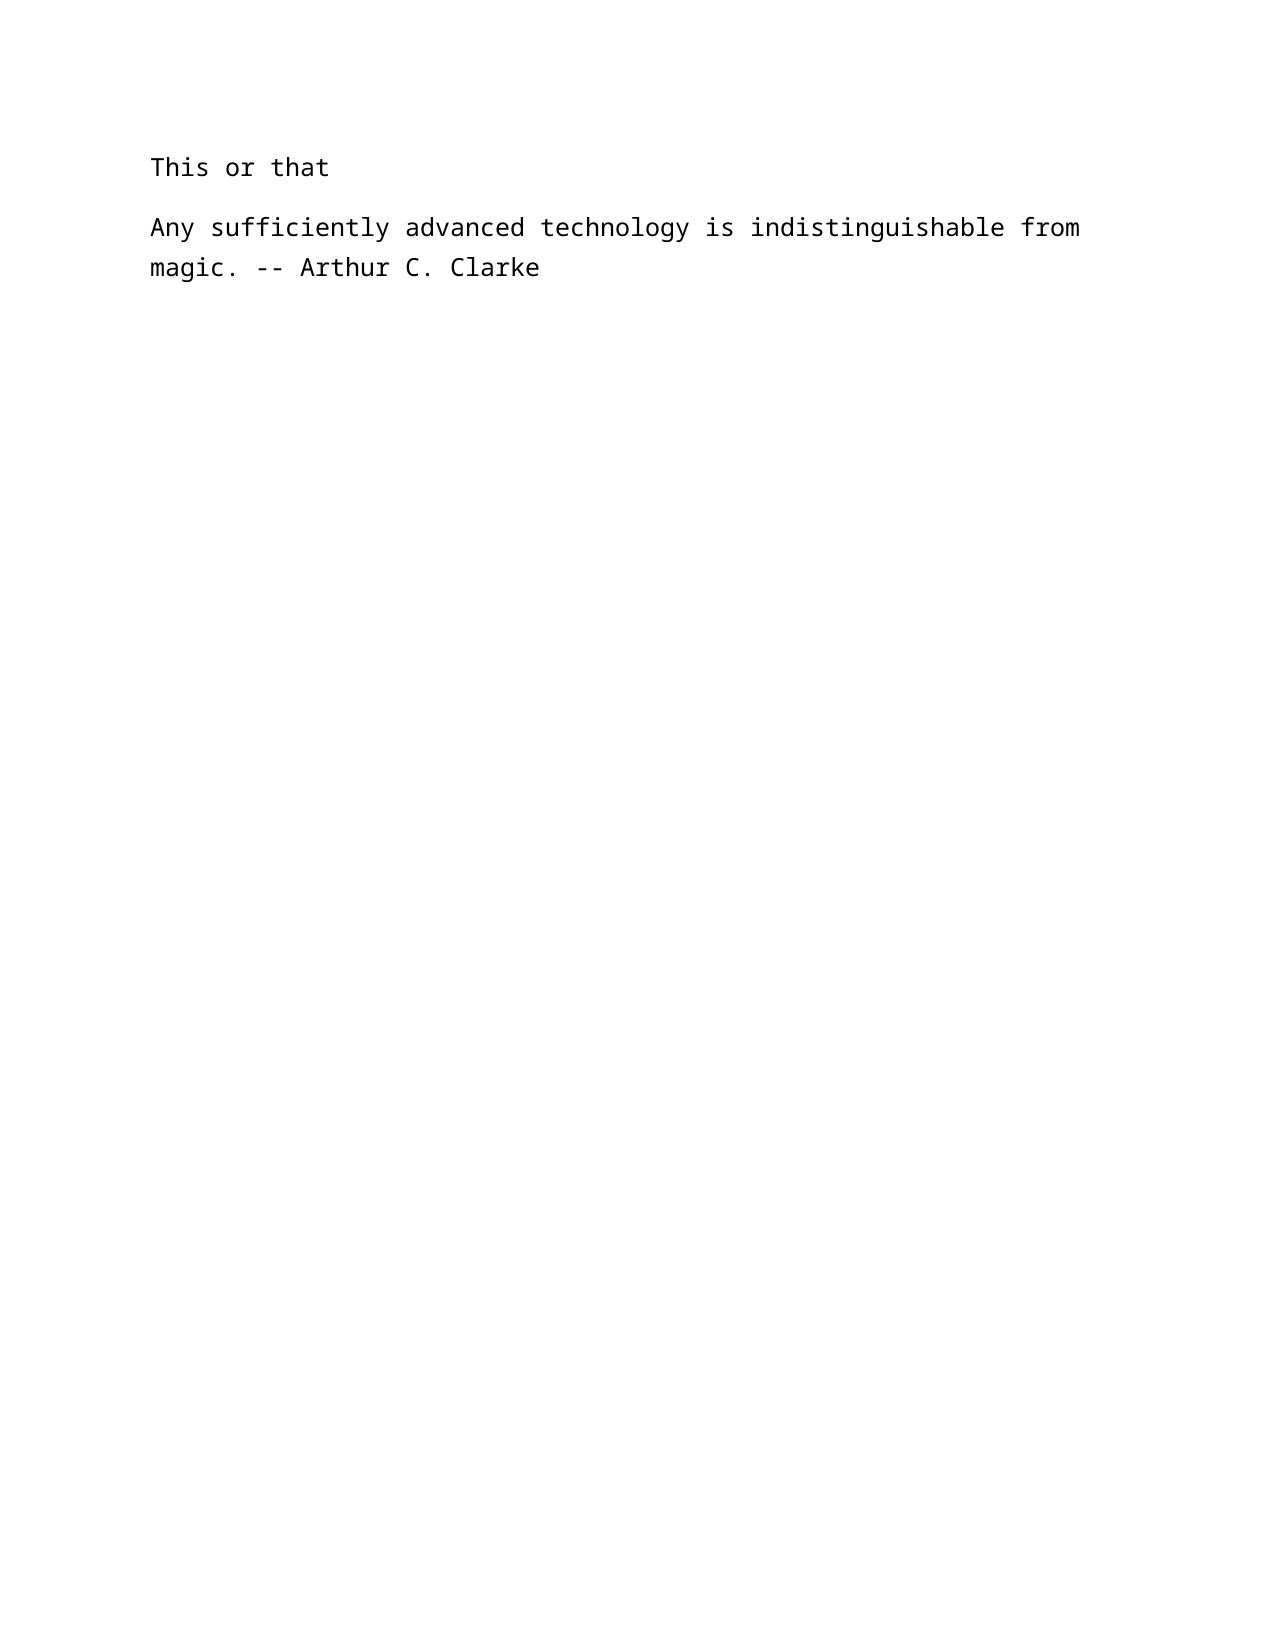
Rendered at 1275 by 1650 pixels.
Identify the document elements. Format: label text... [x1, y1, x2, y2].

text This or that [150, 150, 1125, 184]
text Any sufficiently advanced technology is indistinguishable from magic. -- Arthur C. Clarke [150, 210, 1125, 283]
